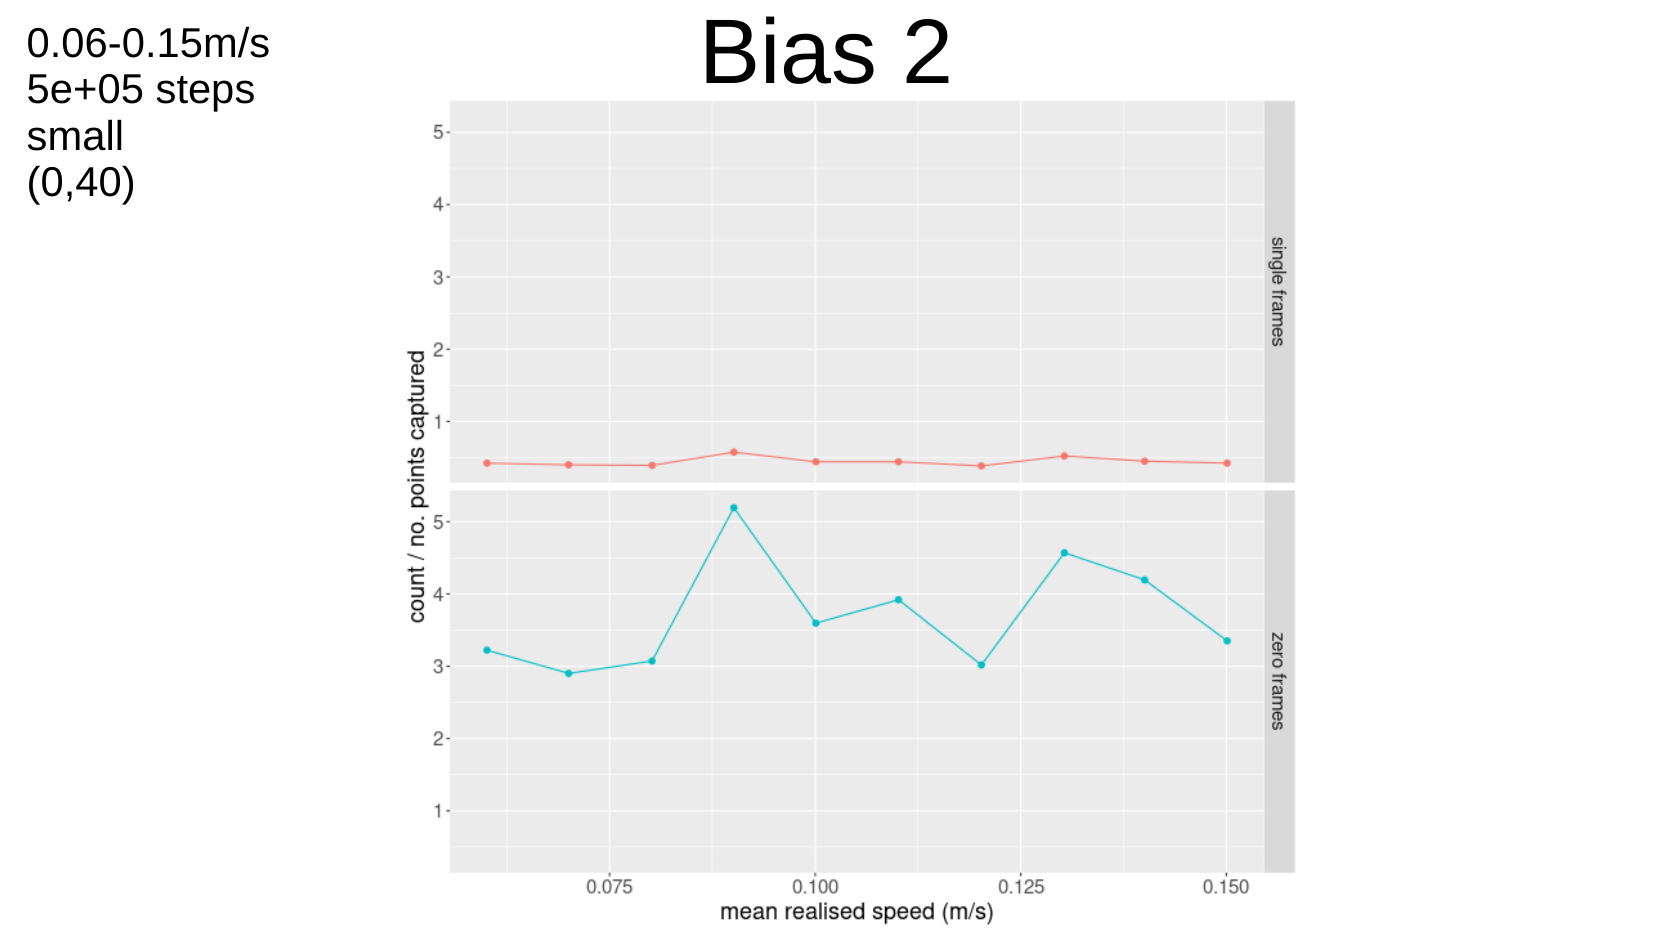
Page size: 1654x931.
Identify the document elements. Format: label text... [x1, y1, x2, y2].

text_box 0.06-0.15m/s 5e+05 steps small (0,40) [11, 11, 378, 213]
picture [401, 94, 1302, 931]
title Bias 2 [82, 0, 1571, 130]
